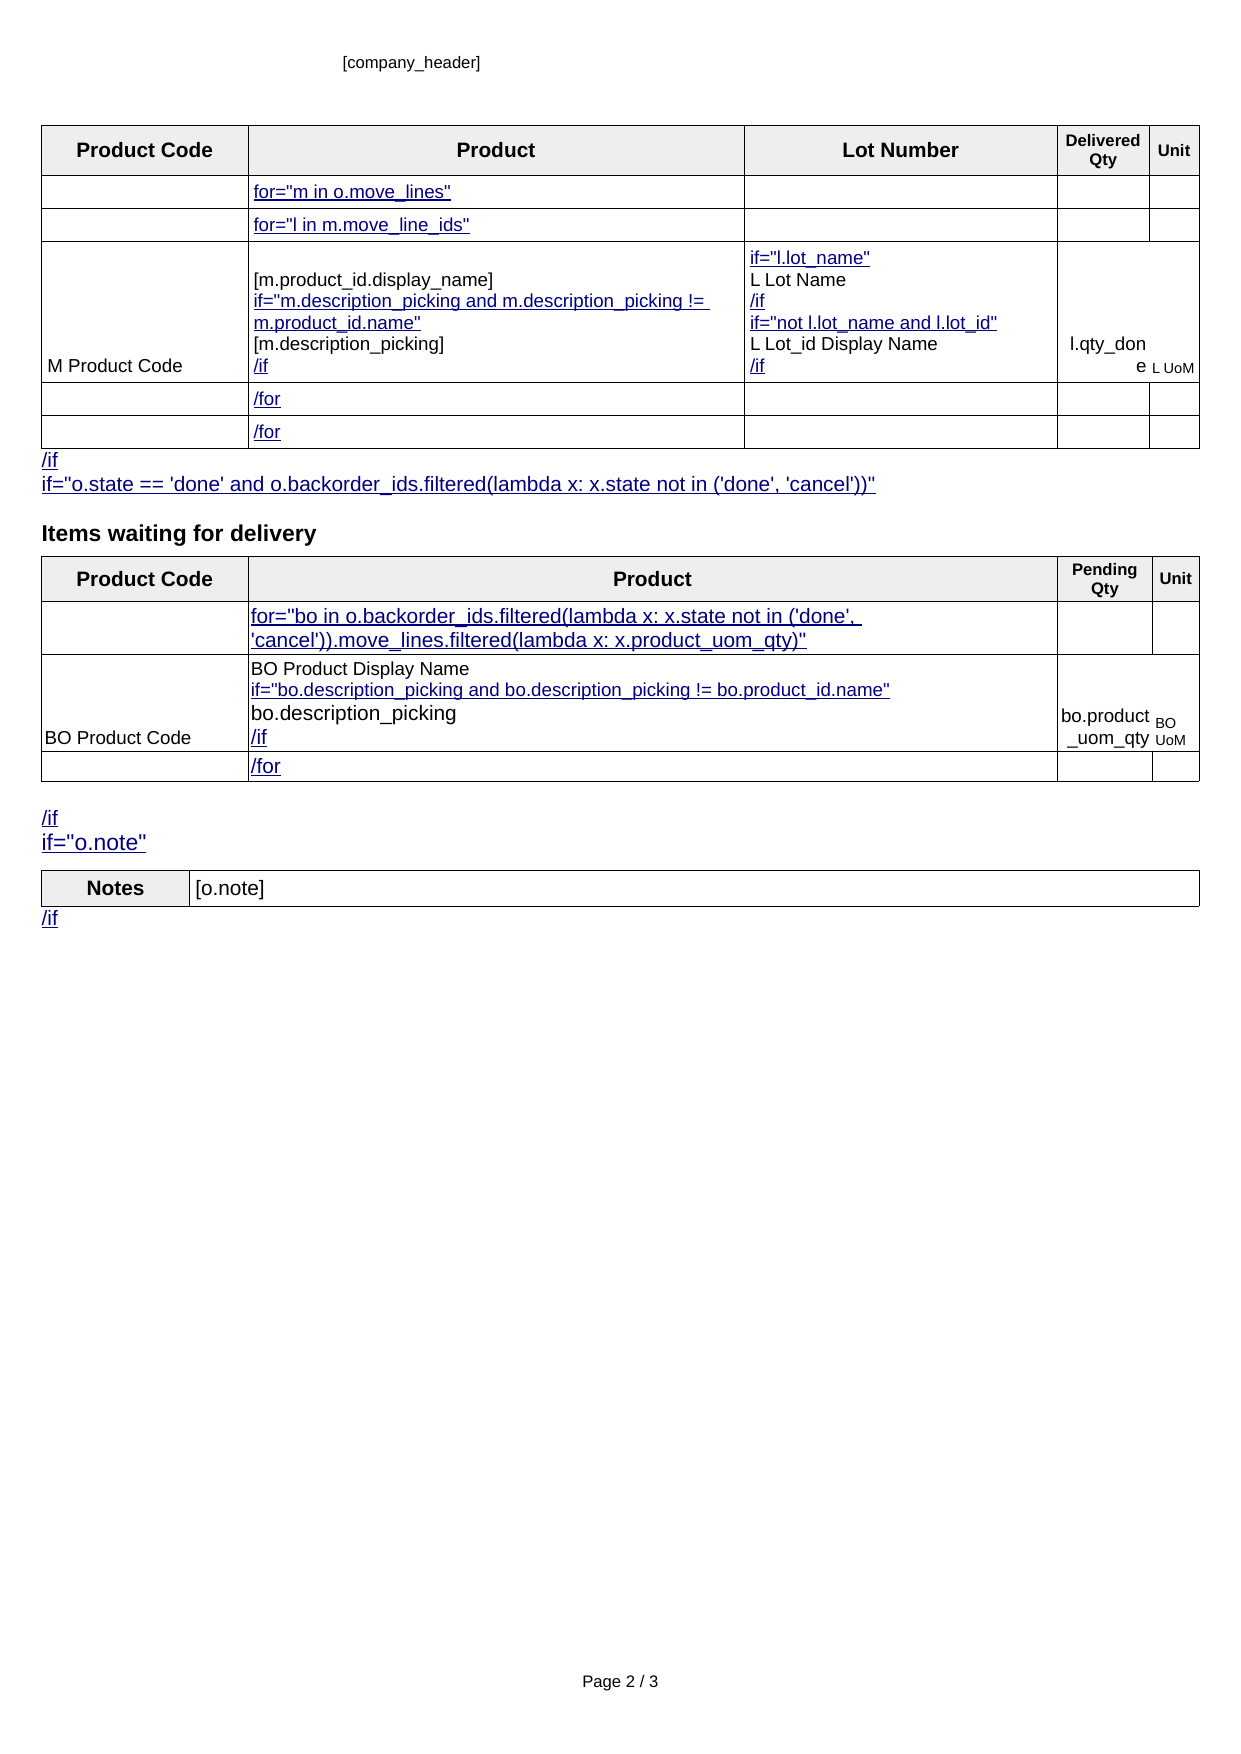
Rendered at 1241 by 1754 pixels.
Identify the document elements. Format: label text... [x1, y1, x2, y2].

table_cell [1058, 383, 1149, 415]
table_header Product Code [42, 557, 248, 601]
table_cell /for [249, 383, 744, 415]
table_cell [1058, 176, 1149, 208]
text /if [41, 805, 1199, 829]
table_cell [1058, 209, 1149, 241]
table_cell [1058, 752, 1152, 781]
text /if [41, 907, 1199, 929]
table_cell [1150, 416, 1199, 448]
text Items waiting for delivery [41, 520, 1199, 547]
table_cell for="bo in o.backorder_ids.filtered(lambda x: x.state not in ('done', 'cancel')).move_lines.filtered(lambda x: x.product_uom_qty)" [249, 602, 1057, 654]
text /if [41, 449, 1199, 472]
table_cell [745, 416, 1057, 448]
table_cell [m.product_id.display_name] if="m.description_picking and m.description_picking != m.product_id.name" [m.description_picking] /if [249, 242, 744, 382]
table_cell BO Product Display Name if="bo.description_picking and bo.description_picking != bo.product_id.name" bo.description_picking /if [249, 655, 1057, 751]
table_cell [1058, 602, 1152, 654]
table_cell /for [249, 416, 744, 448]
table_cell BO Product Code [42, 655, 248, 751]
table_cell M Product Code [42, 242, 248, 382]
table_header Unit [1150, 126, 1199, 175]
table_cell l.qty_done [1058, 242, 1149, 382]
table_cell BO UoM [1152, 655, 1199, 751]
table_header Product Code [42, 126, 248, 175]
table_cell [42, 209, 248, 241]
table_cell [42, 176, 248, 208]
table_header Unit [1153, 557, 1199, 601]
table_cell if="l.lot_name" L Lot Name /if if="not l.lot_name and l.lot_id" L Lot_id Display Name /if [745, 242, 1057, 382]
table_cell /for [249, 752, 1057, 781]
table_header Product [249, 126, 744, 175]
table_cell for="m in o.move_lines" [249, 176, 744, 208]
table_header [o.note] [190, 871, 1199, 906]
table_header Notes [42, 871, 189, 906]
table_cell [1150, 209, 1199, 241]
table_cell for="l in m.move_line_ids" [249, 209, 744, 241]
table_header Delivered Qty [1058, 126, 1149, 175]
table_cell [745, 176, 1057, 208]
table_cell bo.product_uom_qty [1058, 655, 1152, 751]
table_cell [1150, 383, 1199, 415]
table_cell [1150, 176, 1199, 208]
table_cell [42, 383, 248, 415]
table_header Pending Qty [1058, 557, 1152, 601]
table_cell [42, 752, 248, 781]
table_cell L UoM [1149, 242, 1199, 382]
table_header Product [249, 557, 1057, 601]
table_cell [1153, 752, 1199, 781]
table_cell [42, 602, 248, 654]
table_cell [42, 416, 248, 448]
text if="o.note" [41, 829, 1199, 856]
table_cell [745, 383, 1057, 415]
table_header Lot Number [745, 126, 1057, 175]
text if="o.state == 'done' and o.backorder_ids.filtered(lambda x: x.state not in ('done', 'cancel'))" [41, 472, 1199, 496]
table_cell [1153, 602, 1199, 654]
table_cell [1058, 416, 1149, 448]
table_cell [745, 209, 1057, 241]
